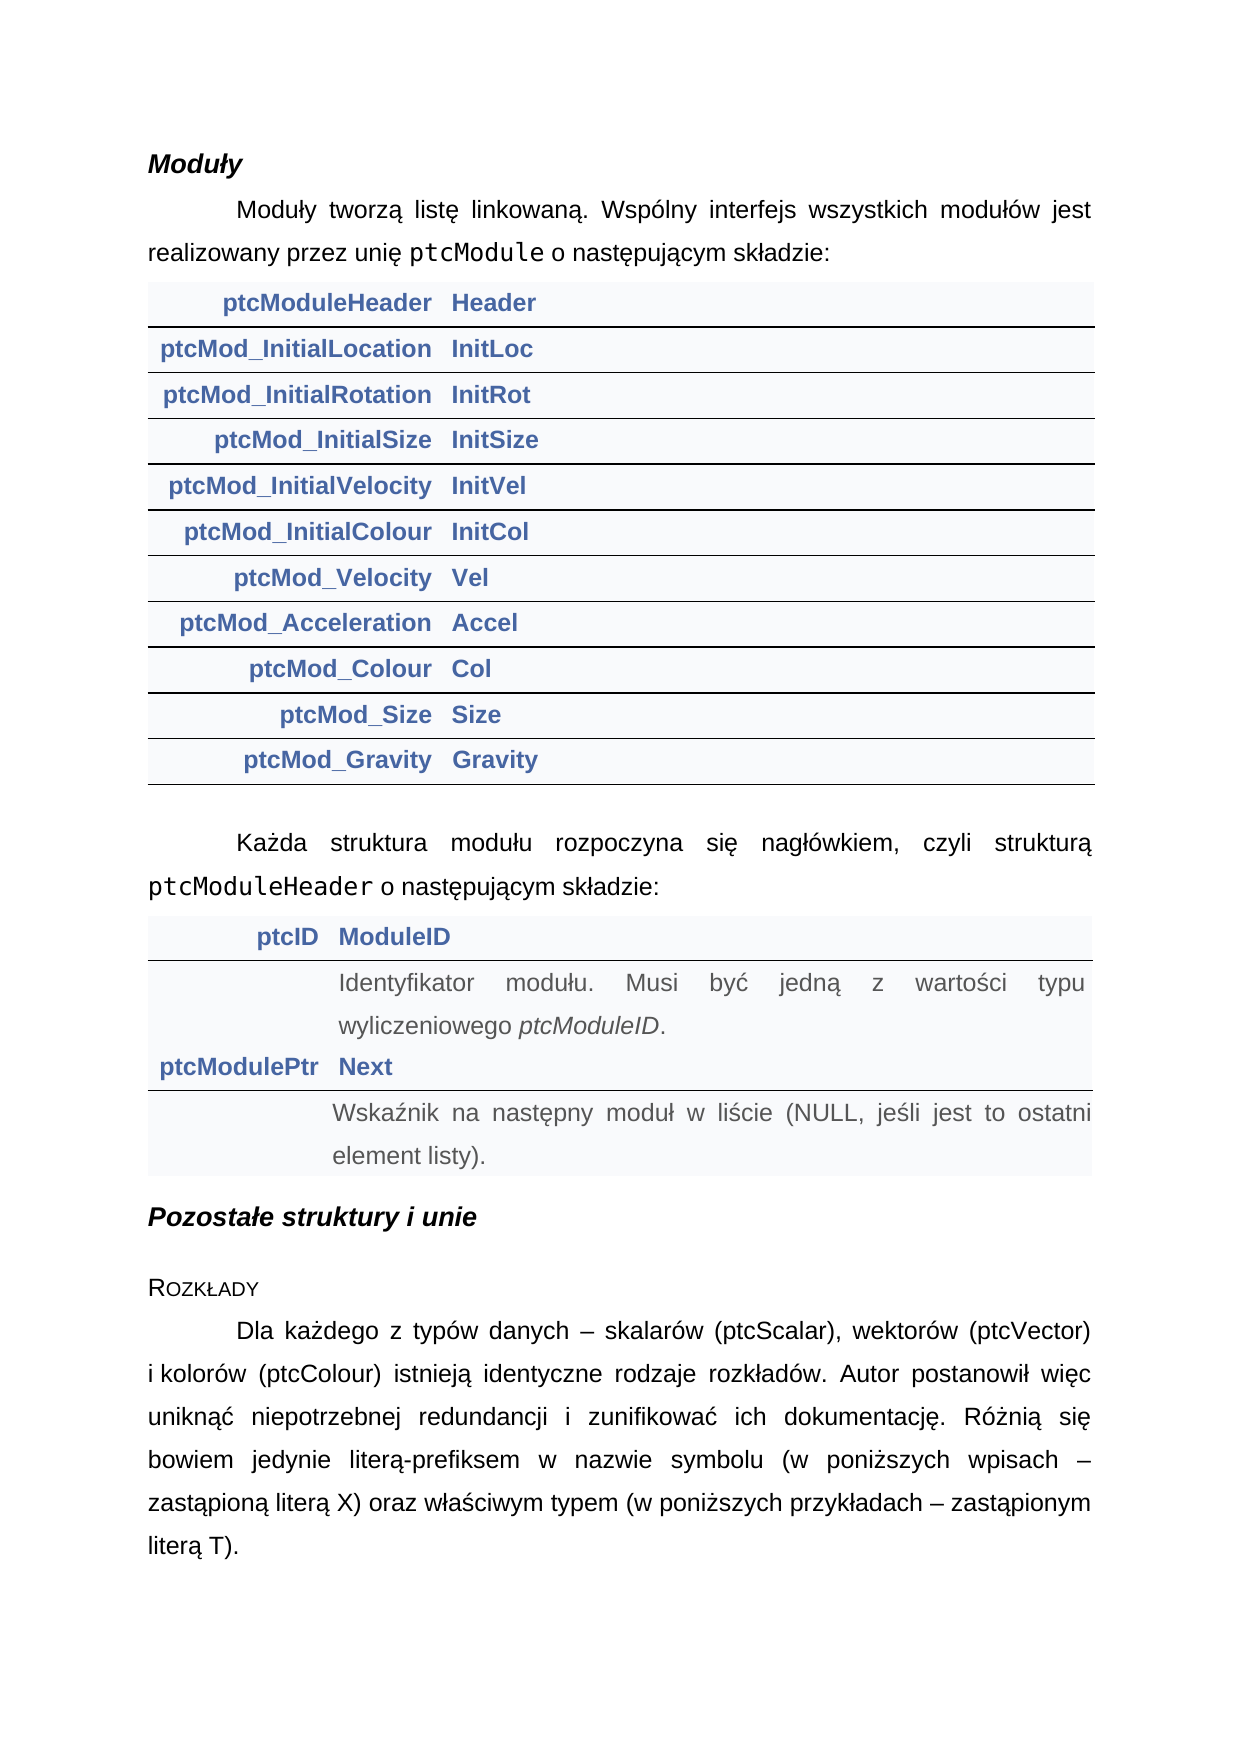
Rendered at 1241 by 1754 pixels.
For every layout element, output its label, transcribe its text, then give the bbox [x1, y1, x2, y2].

table_cell Col [445, 648, 1094, 692]
table_cell Vel [445, 556, 1094, 601]
table_cell ptcMod_Velocity [148, 556, 445, 601]
table_cell Size [445, 694, 1094, 738]
table_cell ptcModulePtr [148, 1046, 332, 1090]
table_cell Wskaźnik na następny moduł w liście (NULL, jeśli jest to ostatni element listy). [332, 1091, 1092, 1176]
table_cell Identyfikator modułu. Musi być jedną z wartości typu wyliczeniowego ptcModuleID. [332, 961, 1092, 1046]
table_header Header [445, 282, 1094, 326]
table_cell ptcMod_InitialVelocity [148, 465, 445, 509]
table_cell [148, 1091, 332, 1176]
table_cell InitCol [445, 511, 1094, 555]
table_cell Next [332, 1046, 1092, 1090]
table_cell ptcMod_InitialSize [148, 419, 445, 463]
table_cell ptcMod_InitialRotation [148, 373, 445, 418]
text Każda struktura modułu rozpoczyna się nagłówkiem, czyli strukturą ptcModuleHeader o następującym składzie: [148, 828, 1092, 901]
table_cell ptcMod_InitialLocation [148, 328, 445, 372]
subtitle Pozostałe struktury i unie [148, 1201, 1092, 1232]
table_cell [148, 961, 332, 1046]
table_cell ptcMod_Size [148, 694, 445, 738]
table_cell InitLoc [445, 328, 1094, 372]
table_cell InitRot [445, 373, 1094, 418]
table_header ptcID [148, 916, 332, 960]
text Dla każdego z typów danych – skalarów (ptcScalar), wektorów (ptcVector) i kolorów (ptcColour) istnieją identyczne rodzaje rozkładów. Autor postanowił więc uniknąć niepotrzebnej redundancji i zunifikować ich dokumentację. Różnią się bowiem jedynie literą-prefiksem w nazwie symbolu (w poniższych wpisach – zastąpioną literą X) oraz właściwym typem (w poniższych przykładach – zastąpionym literą T). [148, 1316, 1092, 1560]
table_cell ptcMod_Colour [148, 648, 445, 692]
table_header ptcModuleHeader [148, 282, 445, 326]
table_cell Gravity [445, 739, 1094, 783]
subtitle Rozkłady [148, 1273, 1092, 1301]
table_cell ptcMod_Acceleration [148, 602, 445, 646]
table_cell Accel [445, 602, 1094, 646]
text Moduły tworzą listę linkowaną. Wspólny interfejs wszystkich modułów jest realizowany przez unię ptcModule o następującym składzie: [148, 194, 1092, 267]
table_cell ptcMod_Gravity [148, 739, 445, 783]
table_cell ptcMod_InitialColour [148, 511, 445, 555]
table_header ModuleID [332, 916, 1092, 960]
table_cell InitVel [445, 465, 1094, 509]
subtitle Moduły [148, 148, 1092, 179]
table_cell InitSize [445, 419, 1094, 463]
